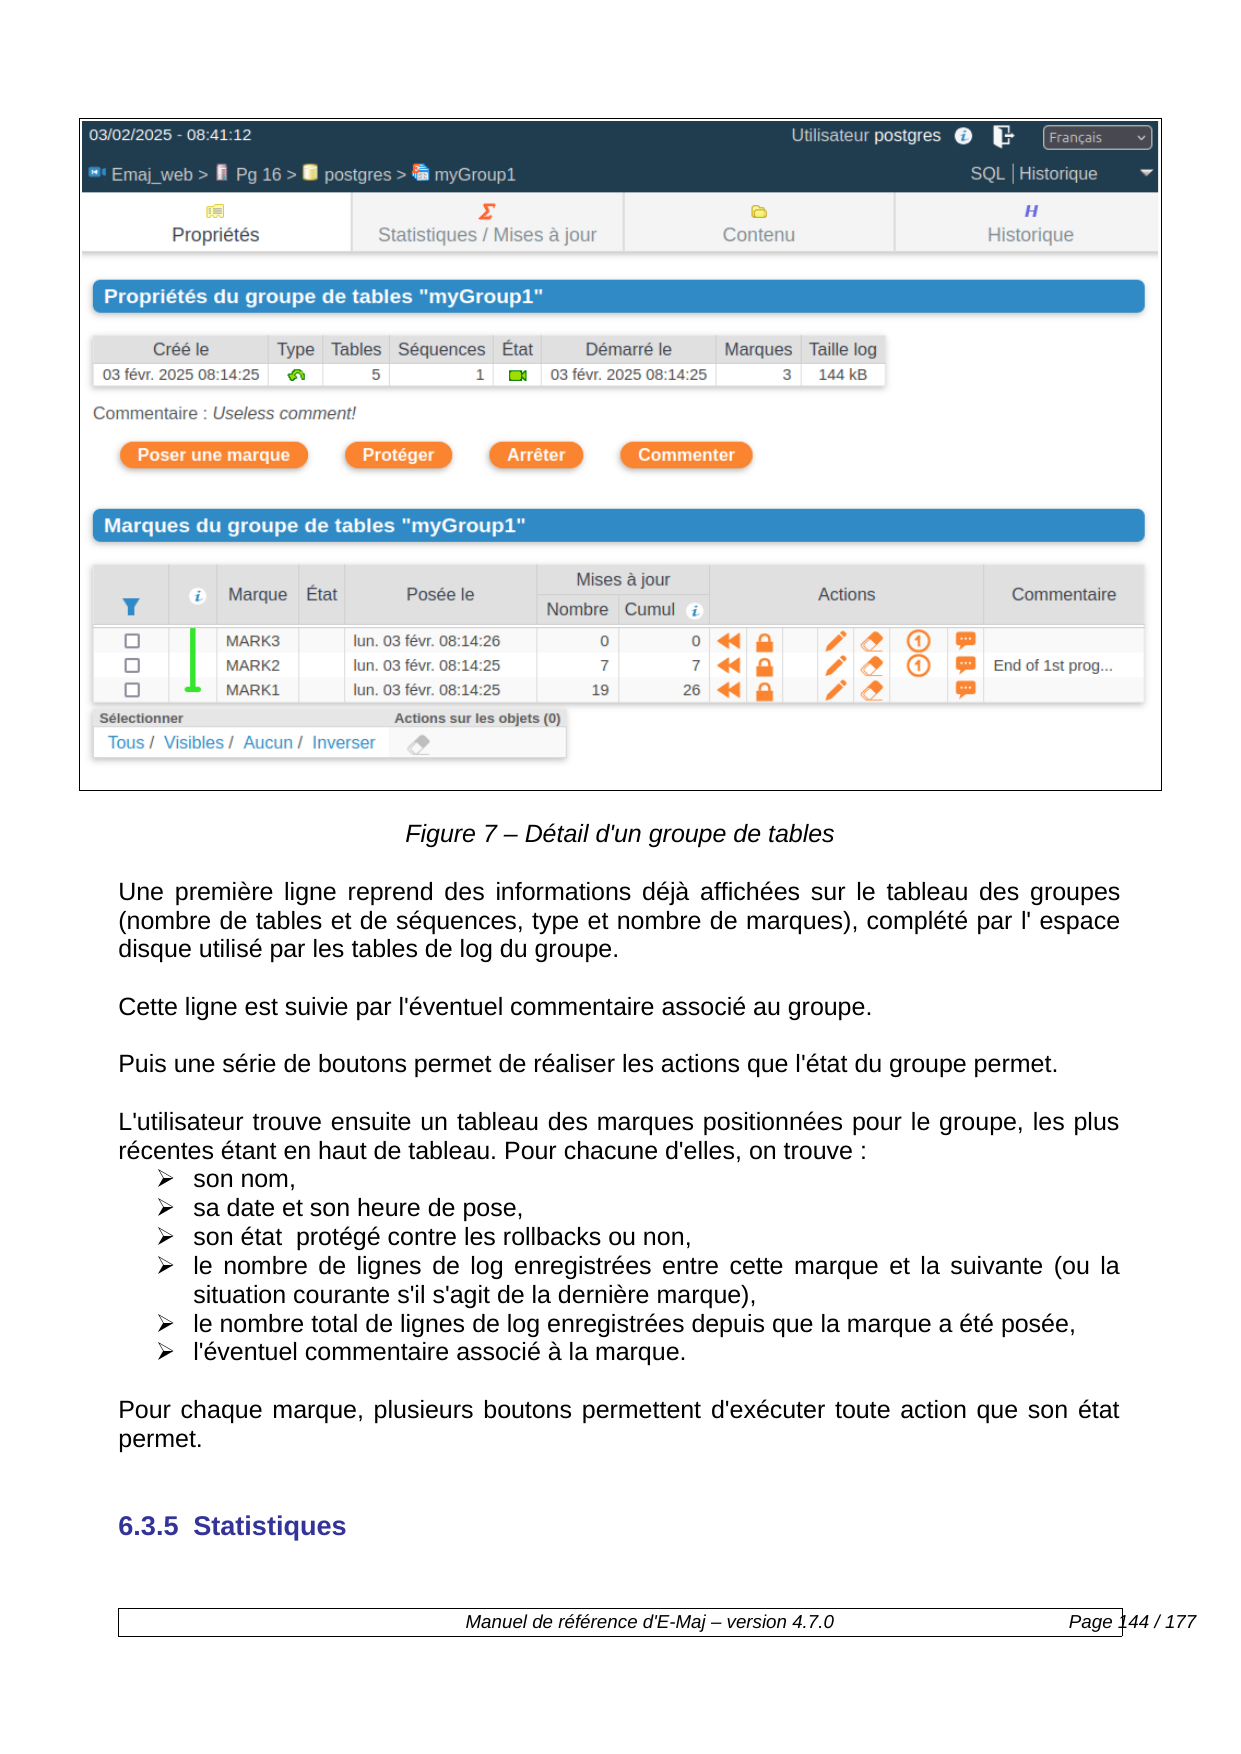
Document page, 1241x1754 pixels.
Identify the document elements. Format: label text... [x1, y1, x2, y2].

subtitle Statistiques [118, 1510, 1122, 1541]
text L'utilisateur trouve ensuite un tableau des marques positionnées pour le groupe, les plus récentes étant en haut de tableau. Pour chacune d'elles, on trouve : [118, 1107, 1122, 1164]
picture [82, 121, 1159, 788]
list sa date et son heure de pose, [156, 1193, 1122, 1222]
list l'éventuel commentaire associé à la marque. [156, 1337, 1122, 1366]
text Puis une série de boutons permet de réaliser les actions que l'état du groupe permet. [118, 1049, 1122, 1078]
list le nombre de lignes de log enregistrées entre cette marque et la suivante (ou la situation courante s'il s'agit de la dernière marque), [156, 1251, 1122, 1308]
text Une première ligne reprend des informations déjà affichées sur le tableau des groupes (nombre de tables et de séquences, type et nombre de marques), complété par l' espace disque utilisé par les tables de log du groupe. [118, 877, 1122, 963]
list le nombre total de lignes de log enregistrées depuis que la marque a été posée, [156, 1308, 1122, 1337]
text Pour chaque marque, plusieurs boutons permettent d'exécuter toute action que son état permet. [118, 1395, 1122, 1452]
list son nom, [156, 1164, 1122, 1193]
text Cette ligne est suivie par l'éventuel commentaire associé au groupe. [118, 992, 1122, 1021]
list son état protégé contre les rollbacks ou non, [156, 1222, 1122, 1251]
text Figure 7 – Détail d'un groupe de tables [118, 819, 1122, 848]
